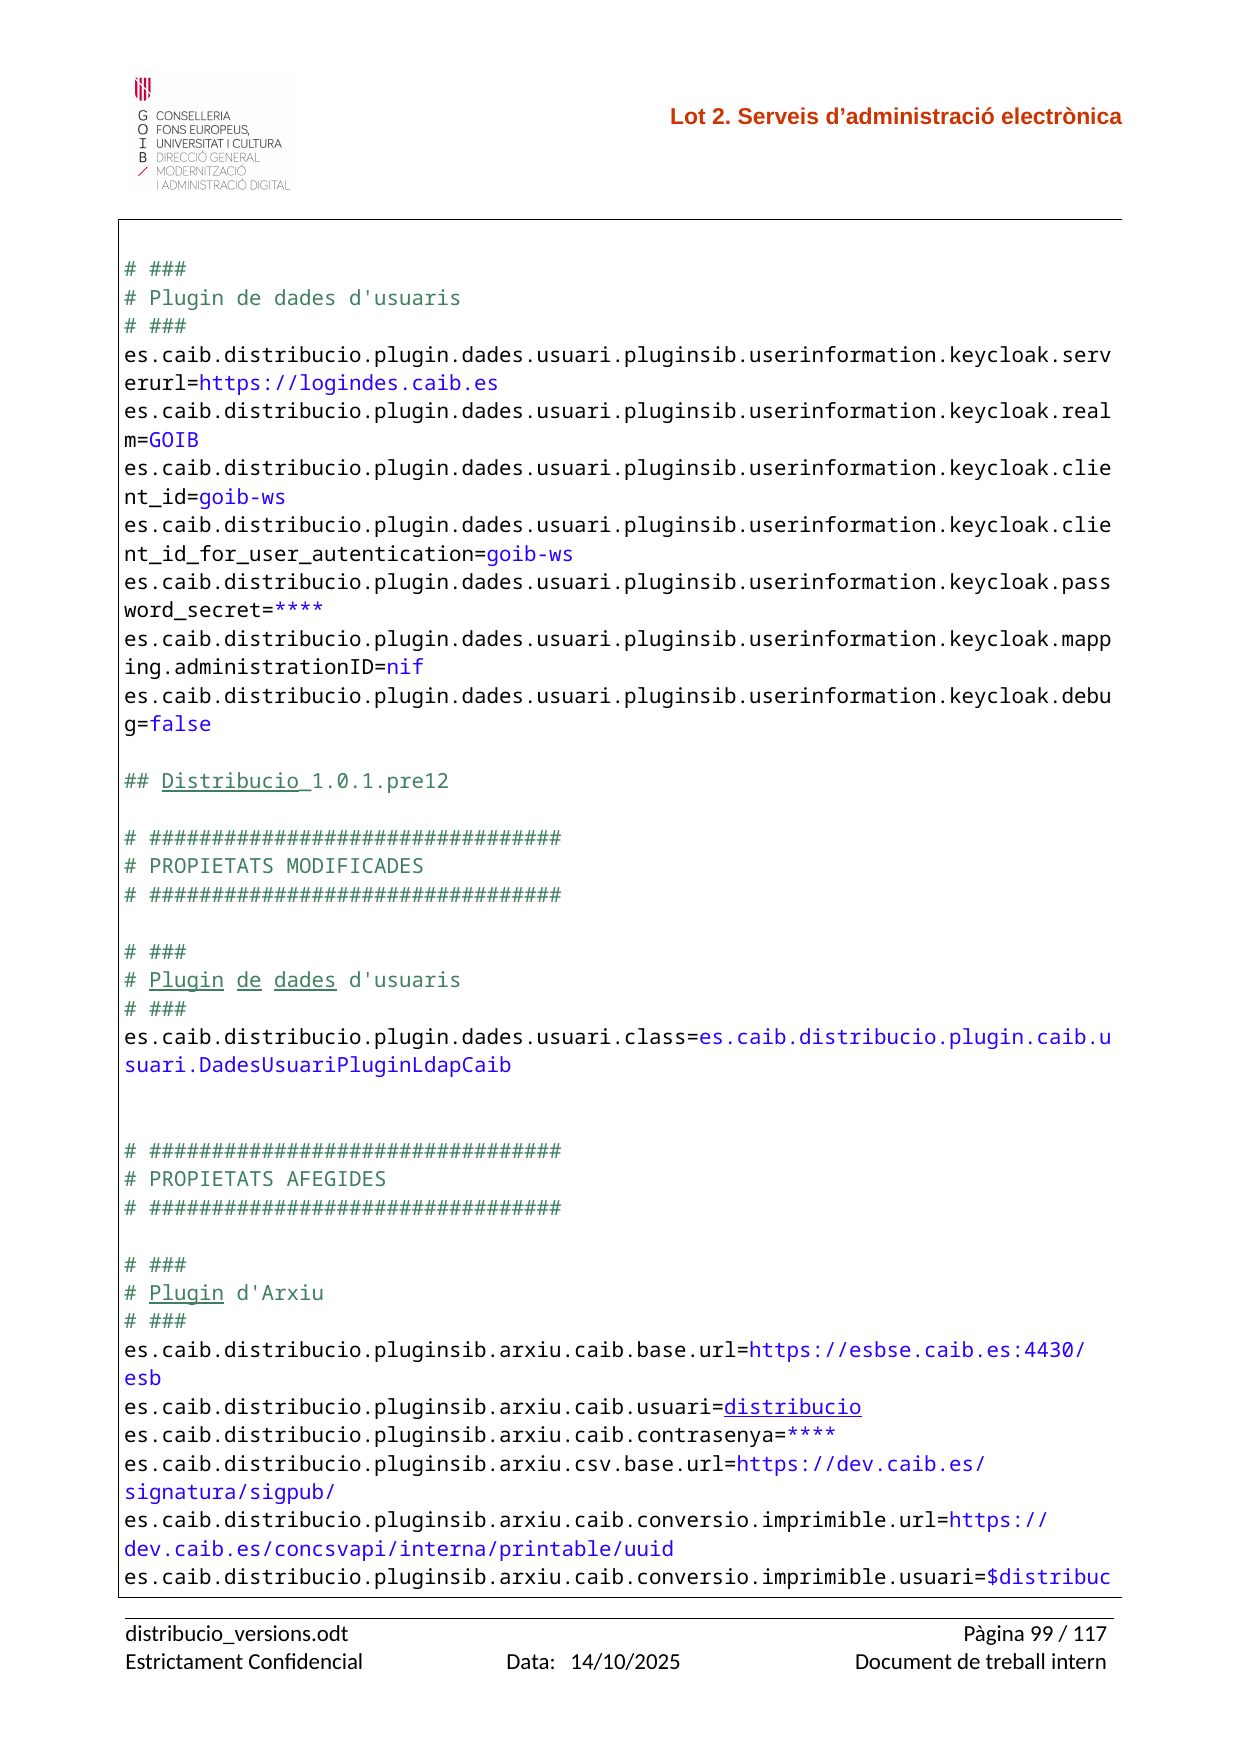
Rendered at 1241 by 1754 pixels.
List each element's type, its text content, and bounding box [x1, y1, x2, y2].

picture [126, 70, 299, 197]
table_header # ### # Plugin de dades d'usuaris # ### es.caib.distribucio.plugin.dades.usuari.pluginsib.userinformation.keycloak.serverurl=https://logindes.caib.es es.caib.distribucio.plugin.dades.usuari.pluginsib.userinformation.keycloak.realm=GOIB es.caib.distribucio.plugin.dades.usuari.pluginsib.userinformation.keycloak.client_id=goib-ws es.caib.distribucio.plugin.dades.usuari.pluginsib.userinformation.keycloak.client_id_for_user_autentication=goib-ws es.caib.distribucio.plugin.dades.usuari.pluginsib.userinformation.keycloak.password_secret=**** es.caib.distribucio.plugin.dades.usuari.pluginsib.userinformation.keycloak.mapping.administrationID=nif es.caib.distribucio.plugin.dades.usuari.pluginsib.userinformation.keycloak.debug=false ## Distribucio_1.0.1.pre12 # ################################# # PROPIETATS MODIFICADES # ################################# # ### # Plugin de dades d'usuaris # ### es.caib.distribucio.plugin.dades.usuari.class=es.caib.distribucio.plugin.caib.usuari.DadesUsuariPluginLdapCaib # ################################# # PROPIETATS AFEGIDES # ################################# # ### # Plugin d'Arxiu # ### es.caib.distribucio.pluginsib.arxiu.caib.base.url=https://esbse.caib.es:4430/esb es.caib.distribucio.pluginsib.arxiu.caib.usuari=distribucio es.caib.distribucio.pluginsib.arxiu.caib.contrasenya=**** es.caib.distribucio.pluginsib.arxiu.csv.base.url=https://dev.caib.es/signatura/sigpub/ es.caib.distribucio.pluginsib.arxiu.caib.conversio.imprimible.url=https://dev.caib.es/concsvapi/interna/printable/uuid es.caib.distribucio.pluginsib.arxiu.caib.conversio.imprimible.usuari=$distribuc [119, 220, 1122, 1597]
